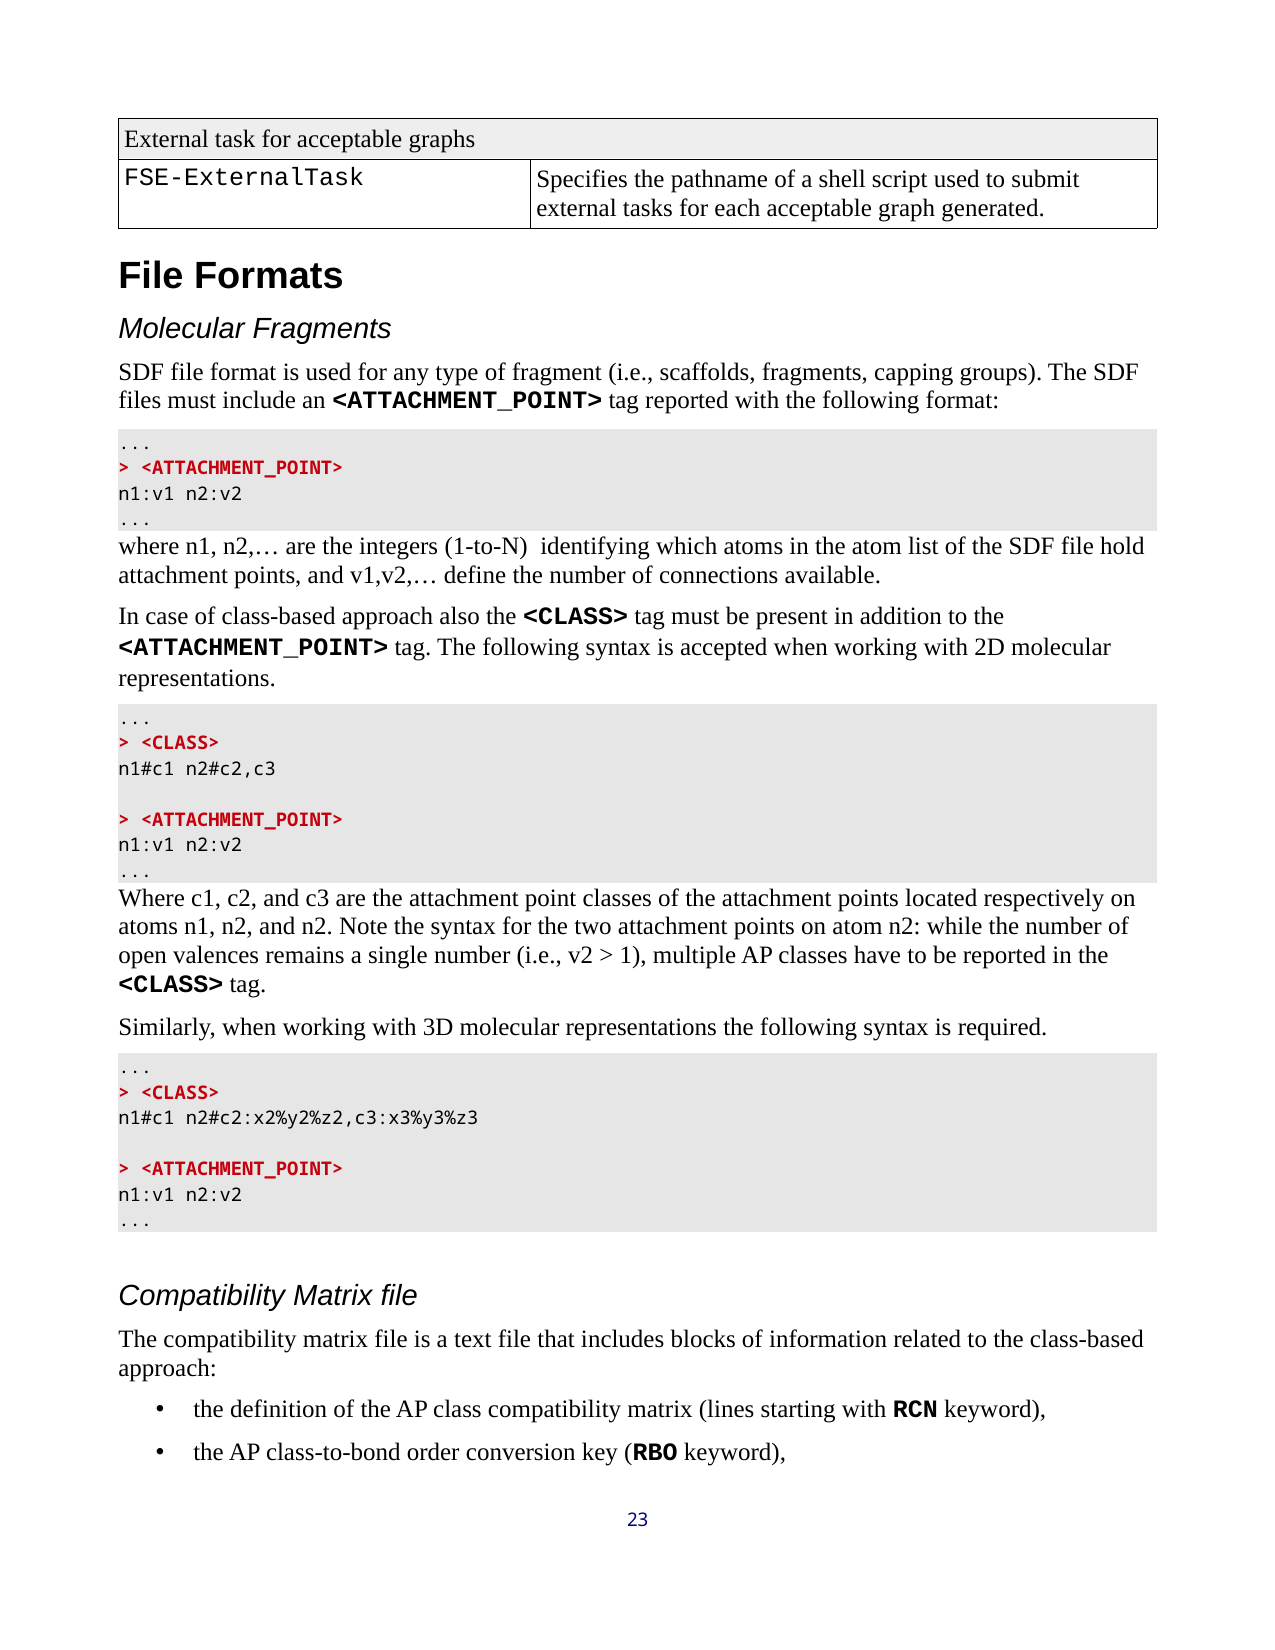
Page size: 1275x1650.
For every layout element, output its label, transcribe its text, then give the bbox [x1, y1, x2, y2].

text ... [118, 857, 1157, 883]
text The compatibility matrix file is a text file that includes blocks of information related to the class-based approach: [118, 1324, 1157, 1381]
list the AP class-to-bond order conversion key (RBO keyword), [156, 1437, 1157, 1468]
text ... [118, 704, 1157, 729]
text n1:v1 n2:v2 [118, 832, 1157, 857]
list the definition of the AP class compatibility matrix (lines starting with RCN keyword), [156, 1394, 1157, 1425]
text n1:v1 n2:v2 [118, 480, 1157, 506]
table_cell External task for acceptable graphs [119, 119, 1157, 158]
text Similarly, when working with 3D molecular representations the following syntax is required. [118, 1012, 1157, 1041]
text where n1, n2,… are the integers (1-to-N) identifying which atoms in the atom list of the SDF file hold attachment points, and v1,v2,… define the number of connections available. [118, 531, 1157, 588]
table_cell Specifies the pathname of a shell script used to submit external tasks for each acceptable graph generated. [531, 160, 1157, 227]
table_cell FSE-ExternalTask [119, 160, 530, 227]
text > <ATTACHMENT_POINT> [118, 1156, 1157, 1181]
subtitle Compatibility Matrix file [118, 1278, 1157, 1311]
text > <ATTACHMENT_POINT> [118, 806, 1157, 832]
text n1#c1 n2#c2,c3 [118, 755, 1157, 781]
text In case of class-based approach also the <CLASS> tag must be present in addition to the <ATTACHMENT_POINT> tag. The following syntax is accepted when working with 2D molecular representations. [118, 601, 1157, 691]
text ... [118, 1053, 1157, 1079]
text > <ATTACHMENT_POINT> [118, 454, 1157, 480]
text Where c1, c2, and c3 are the attachment point classes of the attachment points located respectively on atoms n1, n2, and n2. Note the syntax for the two attachment points on atom n2: while the number of open valences remains a single number (i.e., v2 > 1), multiple AP classes have to be reported in the <CLASS> tag. [118, 883, 1157, 1000]
text > <CLASS> [118, 729, 1157, 755]
text ... [118, 1207, 1157, 1232]
text n1:v1 n2:v2 [118, 1181, 1157, 1207]
text SDF file format is used for any type of fragment (i.e., scaffolds, fragments, capping groups). The SDF files must include an <ATTACHMENT_POINT> tag reported with the following format: [118, 357, 1157, 416]
text ... [118, 429, 1157, 454]
text ... [118, 506, 1157, 531]
text > <CLASS> [118, 1079, 1157, 1104]
subtitle File Formats [118, 253, 1157, 296]
subtitle Molecular Fragments [118, 311, 1157, 344]
text n1#c1 n2#c2:x2%y2%z2,c3:x3%y3%z3 [118, 1104, 1157, 1130]
